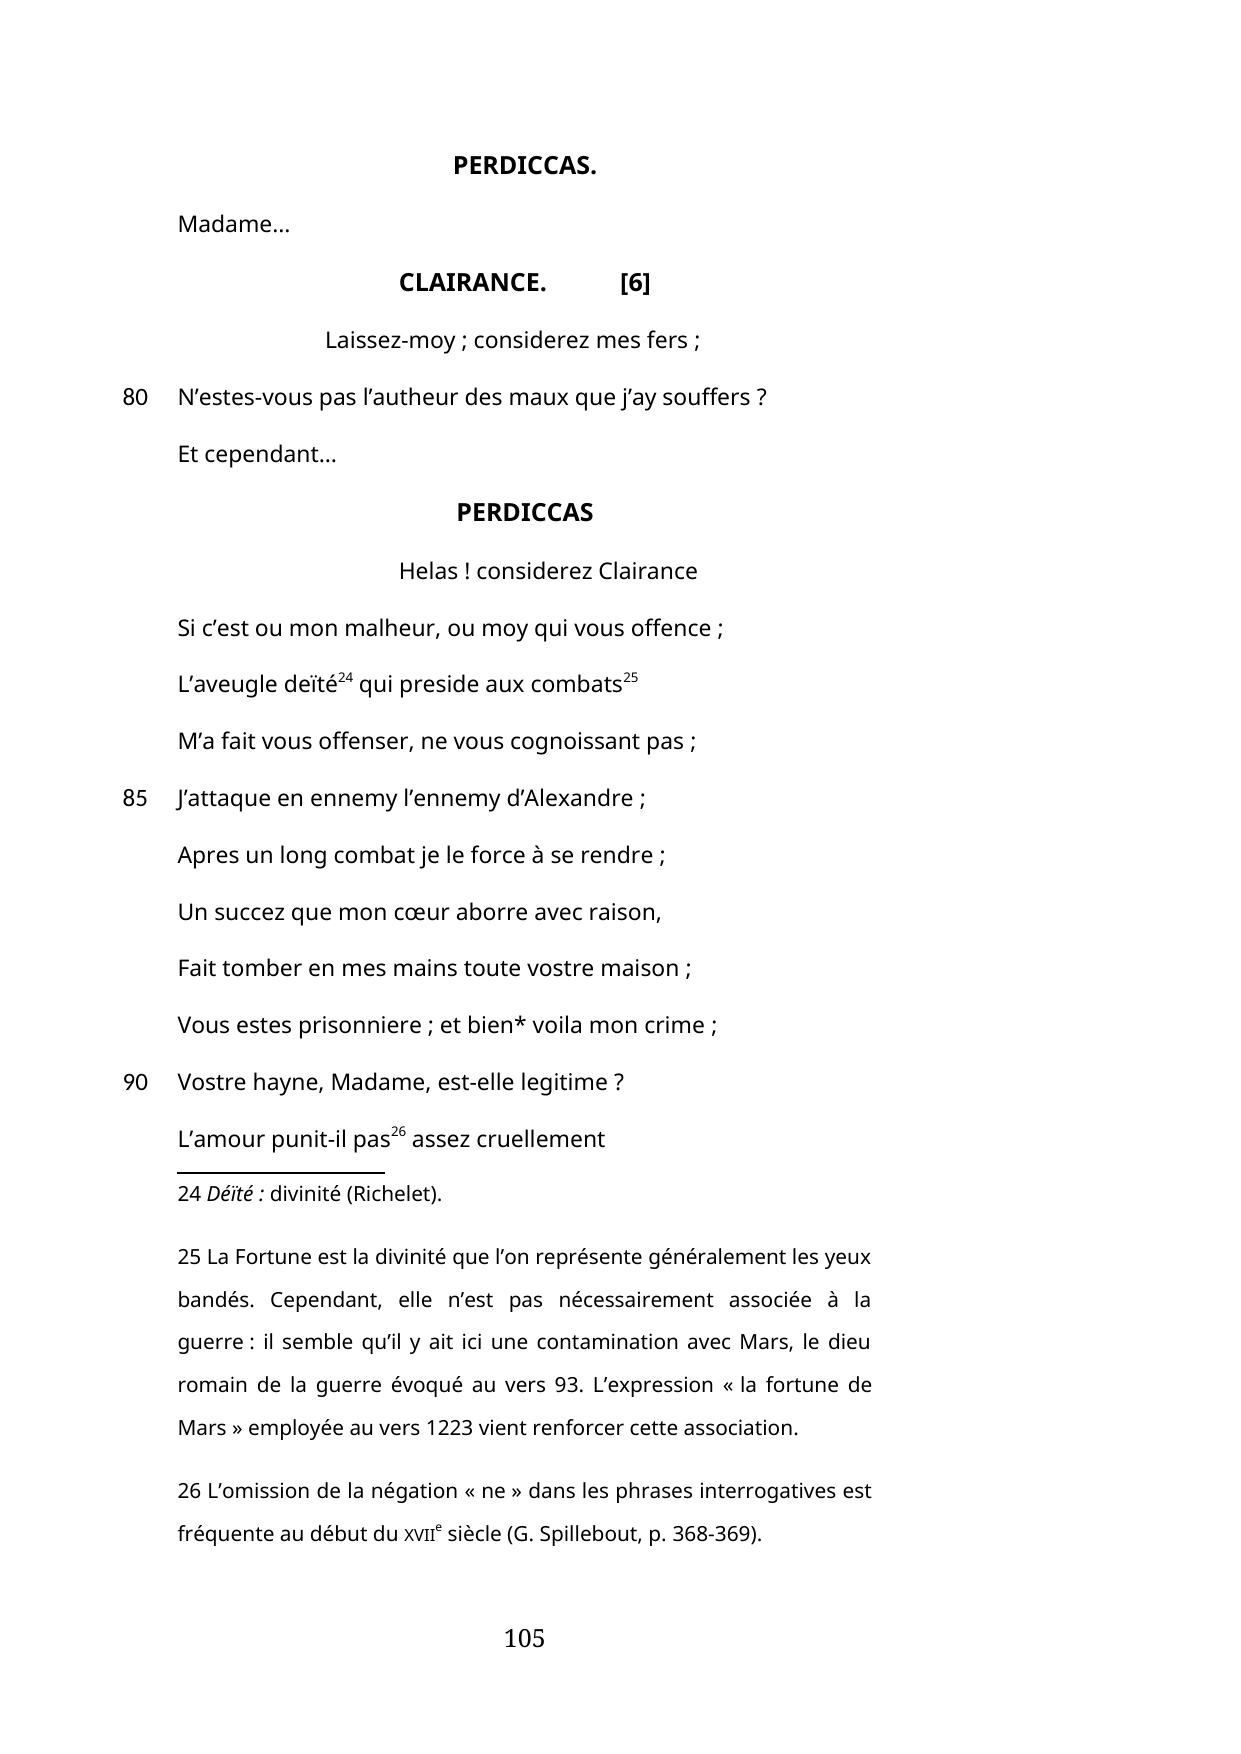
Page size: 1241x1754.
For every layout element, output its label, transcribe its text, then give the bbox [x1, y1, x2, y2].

text CLAIRANCE. [6] [177, 264, 872, 298]
text Si c’est ou mon malheur, ou moy qui vous offence ; [177, 612, 872, 643]
text L’aveugle deïté qui preside aux combats [177, 668, 872, 699]
text J’attaque en ennemy l’ennemy d’Alexandre ; [177, 782, 872, 813]
text Helas ! considerez Clairance [177, 555, 872, 586]
text Madame… [177, 208, 872, 239]
text L’omission de la négation « ne » dans les phrases interrogatives est fréquente au début du xviie siècle (G. Spillebout, p. 368-369). [177, 1476, 872, 1547]
text Apres un long combat je le force à se rendre ; [177, 839, 872, 870]
text Vous estes prisonniere ; et bien* voila mon crime ; [177, 1009, 872, 1040]
text Un succez que mon cœur aborre avec raison, [177, 895, 872, 927]
text PERDICCAS. [177, 148, 872, 182]
text PERDICCAS [177, 495, 872, 529]
text Fait tomber en mes mains toute vostre maison ; [177, 952, 872, 983]
text Et cependant… [177, 438, 872, 469]
text Déïté : divinité (Richelet). [177, 1179, 872, 1207]
text La Fortune est la divinité que l’on représente généralement les yeux bandés. Cependant, elle n’est pas nécessairement associée à la guerre : il semble qu’il y ait ici une contamination avec Mars, le dieu romain de la guerre évoqué au vers 93. L’expression « la fortune de Mars » employée au vers 1223 vient renforcer cette association. [177, 1242, 872, 1441]
text N’estes-vous pas l’autheur des maux que j’ay souffers ? [177, 381, 872, 412]
text M’a fait vous offenser, ne vous cognoissant pas ; [177, 725, 872, 756]
text Vostre hayne, Madame, est-elle legitime ? [177, 1066, 872, 1097]
text L’amour punit-il pas assez cruellement [177, 1122, 872, 1154]
text Laissez-moy ; considerez mes fers ; [177, 324, 872, 356]
